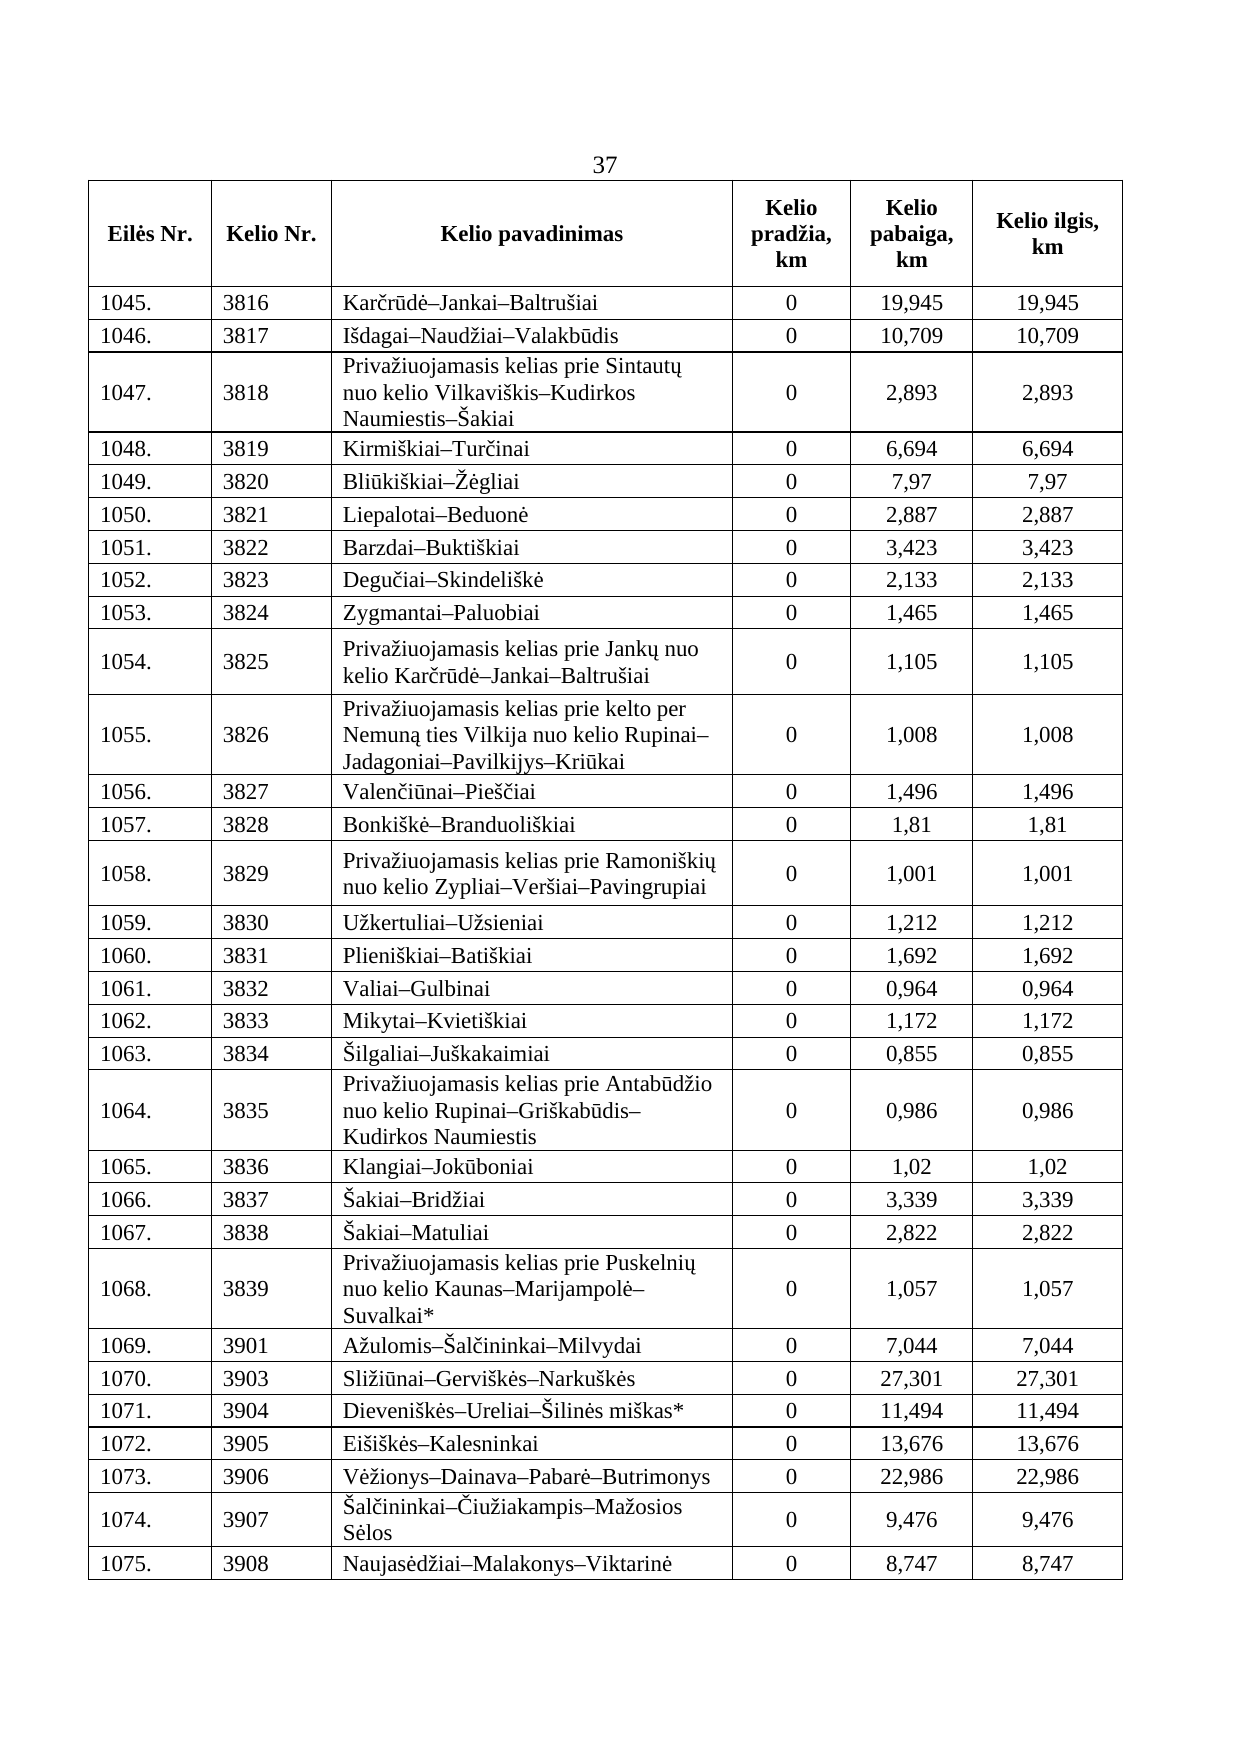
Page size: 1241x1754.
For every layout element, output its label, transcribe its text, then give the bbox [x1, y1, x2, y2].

table_cell 3834 [212, 1038, 331, 1069]
table_cell 1,001 [973, 841, 1122, 905]
table_cell 3,339 [851, 1183, 972, 1215]
table_cell 0 [733, 1547, 850, 1579]
table_cell 11,494 [973, 1395, 1122, 1426]
table_cell 1057. [89, 808, 211, 840]
table_cell 0 [733, 972, 850, 1004]
table_cell 1072. [89, 1428, 211, 1459]
table_cell 0 [733, 1329, 850, 1361]
table_cell 0,986 [851, 1070, 972, 1149]
table_cell 1045. [89, 287, 211, 318]
table_cell 7,044 [973, 1329, 1122, 1361]
table_cell Plieniškiai–Batiškiai [332, 939, 732, 971]
table_cell 7,97 [851, 465, 972, 497]
table_cell 19,945 [973, 287, 1122, 318]
table_cell 1,172 [851, 1005, 972, 1037]
table_cell 10,709 [851, 320, 972, 351]
table_cell 3824 [212, 597, 331, 628]
table_cell 3907 [212, 1493, 331, 1546]
table_cell 0 [733, 498, 850, 530]
table_cell Degučiai–Skindeliškė [332, 564, 732, 596]
table_cell Klangiai–Jokūboniai [332, 1151, 732, 1182]
table_cell 1,465 [973, 597, 1122, 628]
table_cell 13,676 [851, 1428, 972, 1459]
table_cell 1062. [89, 1005, 211, 1037]
table_cell 1,057 [973, 1249, 1122, 1328]
table_cell 3816 [212, 287, 331, 318]
table_cell 0 [733, 320, 850, 351]
table_cell 3823 [212, 564, 331, 596]
table_cell Bliūkiškiai–Žėgliai [332, 465, 732, 497]
table_cell Privažiuojamasis kelias prie Puskelnių nuo kelio Kaunas–Marijampolė–Suvalkai* [332, 1249, 732, 1328]
table_cell 0 [733, 564, 850, 596]
table_cell 3906 [212, 1460, 331, 1492]
table_cell 0 [733, 433, 850, 464]
table_cell 2,893 [973, 353, 1122, 431]
table_cell 2,133 [973, 564, 1122, 596]
table_cell 2,887 [851, 498, 972, 530]
table_cell 22,986 [973, 1460, 1122, 1492]
table_cell 1053. [89, 597, 211, 628]
table_cell 1063. [89, 1038, 211, 1069]
table_cell 1,465 [851, 597, 972, 628]
table_cell 0 [733, 906, 850, 938]
table_cell 3820 [212, 465, 331, 497]
table_cell Eišiškės–Kalesninkai [332, 1428, 732, 1459]
table_cell Karčrūdė–Jankai–Baltrušiai [332, 287, 732, 318]
table_header Kelio ilgis, km [973, 181, 1122, 286]
table_cell Privažiuojamasis kelias prie Jankų nuo kelio Karčrūdė–Jankai–Baltrušiai [332, 629, 732, 694]
table_cell 2,887 [973, 498, 1122, 530]
table_cell 3901 [212, 1329, 331, 1361]
table_cell Zygmantai–Paluobiai [332, 597, 732, 628]
table_cell 3905 [212, 1428, 331, 1459]
table_cell 1,81 [851, 808, 972, 840]
table_cell 0 [733, 695, 850, 774]
table_cell 27,301 [851, 1362, 972, 1394]
table_header Kelio pradžia, km [733, 181, 850, 286]
table_cell 1,02 [973, 1151, 1122, 1182]
table_cell 2,133 [851, 564, 972, 596]
table_cell 3,423 [973, 531, 1122, 563]
table_cell 1048. [89, 433, 211, 464]
table_cell 1068. [89, 1249, 211, 1328]
table_cell 1,001 [851, 841, 972, 905]
table_cell 3821 [212, 498, 331, 530]
table_cell 2,822 [851, 1216, 972, 1248]
table_cell 1067. [89, 1216, 211, 1248]
table_cell Išdagai–Naudžiai–Valakbūdis [332, 320, 732, 351]
table_cell 1059. [89, 906, 211, 938]
table_header Kelio pabaiga, km [851, 181, 972, 286]
table_cell 1069. [89, 1329, 211, 1361]
table_cell 3829 [212, 841, 331, 905]
table_cell 3833 [212, 1005, 331, 1037]
table_cell 1,81 [973, 808, 1122, 840]
table_cell Šilgaliai–Juškakaimiai [332, 1038, 732, 1069]
table_cell 3831 [212, 939, 331, 971]
table_cell 3825 [212, 629, 331, 694]
table_cell Kirmiškiai–Turčinai [332, 433, 732, 464]
table_cell 2,893 [851, 353, 972, 431]
table_cell 1,105 [851, 629, 972, 694]
table_cell 6,694 [851, 433, 972, 464]
table_cell 0 [733, 1428, 850, 1459]
table_cell 3818 [212, 353, 331, 431]
table_cell 3839 [212, 1249, 331, 1328]
table_cell 22,986 [851, 1460, 972, 1492]
table_cell 0,855 [851, 1038, 972, 1069]
table_cell 1064. [89, 1070, 211, 1149]
table_cell 1070. [89, 1362, 211, 1394]
table_cell 3835 [212, 1070, 331, 1149]
table_cell Dieveniškės–Ureliai–Šilinės miškas* [332, 1395, 732, 1426]
table_cell Naujasėdžiai–Malakonys–Viktarinė [332, 1547, 732, 1579]
table_cell 3,423 [851, 531, 972, 563]
table_cell 1,057 [851, 1249, 972, 1328]
table_cell Šakiai–Bridžiai [332, 1183, 732, 1215]
table_cell 27,301 [973, 1362, 1122, 1394]
table_cell 8,747 [973, 1547, 1122, 1579]
table_cell 0 [733, 1070, 850, 1149]
table_cell 10,709 [973, 320, 1122, 351]
table_cell 0 [733, 1151, 850, 1182]
table_cell 0 [733, 1395, 850, 1426]
table_cell 1058. [89, 841, 211, 905]
table_cell 3830 [212, 906, 331, 938]
table_cell 0 [733, 353, 850, 431]
table_cell 3828 [212, 808, 331, 840]
table_cell 1,212 [973, 906, 1122, 938]
table_cell 1061. [89, 972, 211, 1004]
table_cell 9,476 [973, 1493, 1122, 1546]
table_cell 0,855 [973, 1038, 1122, 1069]
table_cell 3832 [212, 972, 331, 1004]
table_cell 1,496 [851, 775, 972, 807]
table_cell 13,676 [973, 1428, 1122, 1459]
table_cell 0 [733, 287, 850, 318]
table_cell 7,044 [851, 1329, 972, 1361]
table_cell Privažiuojamasis kelias prie Antabūdžio nuo kelio Rupinai–Griškabūdis–Kudirkos Naumiestis [332, 1070, 732, 1149]
table_cell 1071. [89, 1395, 211, 1426]
table_cell 3838 [212, 1216, 331, 1248]
table_cell 19,945 [851, 287, 972, 318]
table_cell 1049. [89, 465, 211, 497]
table_cell 1052. [89, 564, 211, 596]
table_cell Mikytai–Kvietiškiai [332, 1005, 732, 1037]
table_cell 0 [733, 1493, 850, 1546]
table_cell Šakiai–Matuliai [332, 1216, 732, 1248]
table_cell 1,212 [851, 906, 972, 938]
table_cell 1075. [89, 1547, 211, 1579]
table_cell Ažulomis–Šalčininkai–Milvydai [332, 1329, 732, 1361]
table_cell 1046. [89, 320, 211, 351]
table_cell Užkertuliai–Užsieniai [332, 906, 732, 938]
table_cell 1047. [89, 353, 211, 431]
table_cell 0 [733, 841, 850, 905]
table_cell 6,694 [973, 433, 1122, 464]
table_cell 0 [733, 1005, 850, 1037]
table_cell 0 [733, 1362, 850, 1394]
table_cell 3819 [212, 433, 331, 464]
table_cell 0 [733, 1249, 850, 1328]
table_cell 1056. [89, 775, 211, 807]
table_cell 1054. [89, 629, 211, 694]
table_cell Valenčiūnai–Pieščiai [332, 775, 732, 807]
table_cell 0 [733, 775, 850, 807]
table_cell 9,476 [851, 1493, 972, 1546]
table_cell Vėžionys–Dainava–Pabarė–Butrimonys [332, 1460, 732, 1492]
table_cell 7,97 [973, 465, 1122, 497]
table_header Kelio Nr. [212, 181, 331, 286]
table_cell 0 [733, 531, 850, 563]
table_cell 0 [733, 1038, 850, 1069]
table_header Eilės Nr. [89, 181, 211, 286]
table_cell 1,496 [973, 775, 1122, 807]
table_cell 0,964 [973, 972, 1122, 1004]
table_cell 3908 [212, 1547, 331, 1579]
table_cell 8,747 [851, 1547, 972, 1579]
table_cell Privažiuojamasis kelias prie kelto per Nemuną ties Vilkija nuo kelio Rupinai–Jadagoniai–Pavilkijys–Kriūkai [332, 695, 732, 774]
table_cell 1074. [89, 1493, 211, 1546]
table_header Kelio pavadinimas [332, 181, 732, 286]
table_cell 3903 [212, 1362, 331, 1394]
table_cell Sližiūnai–Gerviškės–Narkuškės [332, 1362, 732, 1394]
table_cell 0 [733, 1183, 850, 1215]
table_cell 0,964 [851, 972, 972, 1004]
table_cell Barzdai–Buktiškiai [332, 531, 732, 563]
table_cell 3826 [212, 695, 331, 774]
table_cell 1055. [89, 695, 211, 774]
table_cell 1,008 [851, 695, 972, 774]
table_cell 3837 [212, 1183, 331, 1215]
table_cell 1073. [89, 1460, 211, 1492]
table_cell Liepalotai–Beduonė [332, 498, 732, 530]
table_cell 3827 [212, 775, 331, 807]
table_cell 3822 [212, 531, 331, 563]
table_cell 0,986 [973, 1070, 1122, 1149]
table_cell 1,692 [973, 939, 1122, 971]
table_cell 3817 [212, 320, 331, 351]
table_cell Šalčininkai–Čiužiakampis–Mažosios Sėlos [332, 1493, 732, 1546]
table_cell 3836 [212, 1151, 331, 1182]
table_cell 1060. [89, 939, 211, 971]
table_cell 0 [733, 1460, 850, 1492]
table_cell 0 [733, 597, 850, 628]
table_cell 3904 [212, 1395, 331, 1426]
table_cell 1065. [89, 1151, 211, 1182]
table_cell 0 [733, 629, 850, 694]
table_cell 1051. [89, 531, 211, 563]
table_cell 2,822 [973, 1216, 1122, 1248]
table_cell 1066. [89, 1183, 211, 1215]
table_cell Bonkiškė–Branduoliškiai [332, 808, 732, 840]
table_cell Privažiuojamasis kelias prie Ramoniškių nuo kelio Zypliai–Veršiai–Pavingrupiai [332, 841, 732, 905]
table_cell 0 [733, 808, 850, 840]
table_cell Privažiuojamasis kelias prie Sintautų nuo kelio Vilkaviškis–Kudirkos Naumiestis–Šakiai [332, 353, 732, 431]
table_cell 11,494 [851, 1395, 972, 1426]
table_cell 1,692 [851, 939, 972, 971]
table_cell 0 [733, 1216, 850, 1248]
table_cell 1050. [89, 498, 211, 530]
table_cell 1,02 [851, 1151, 972, 1182]
table_cell 1,008 [973, 695, 1122, 774]
table_cell 0 [733, 465, 850, 497]
table_cell 1,172 [973, 1005, 1122, 1037]
table_cell 0 [733, 939, 850, 971]
table_cell 1,105 [973, 629, 1122, 694]
table_cell 3,339 [973, 1183, 1122, 1215]
table_cell Valiai–Gulbinai [332, 972, 732, 1004]
